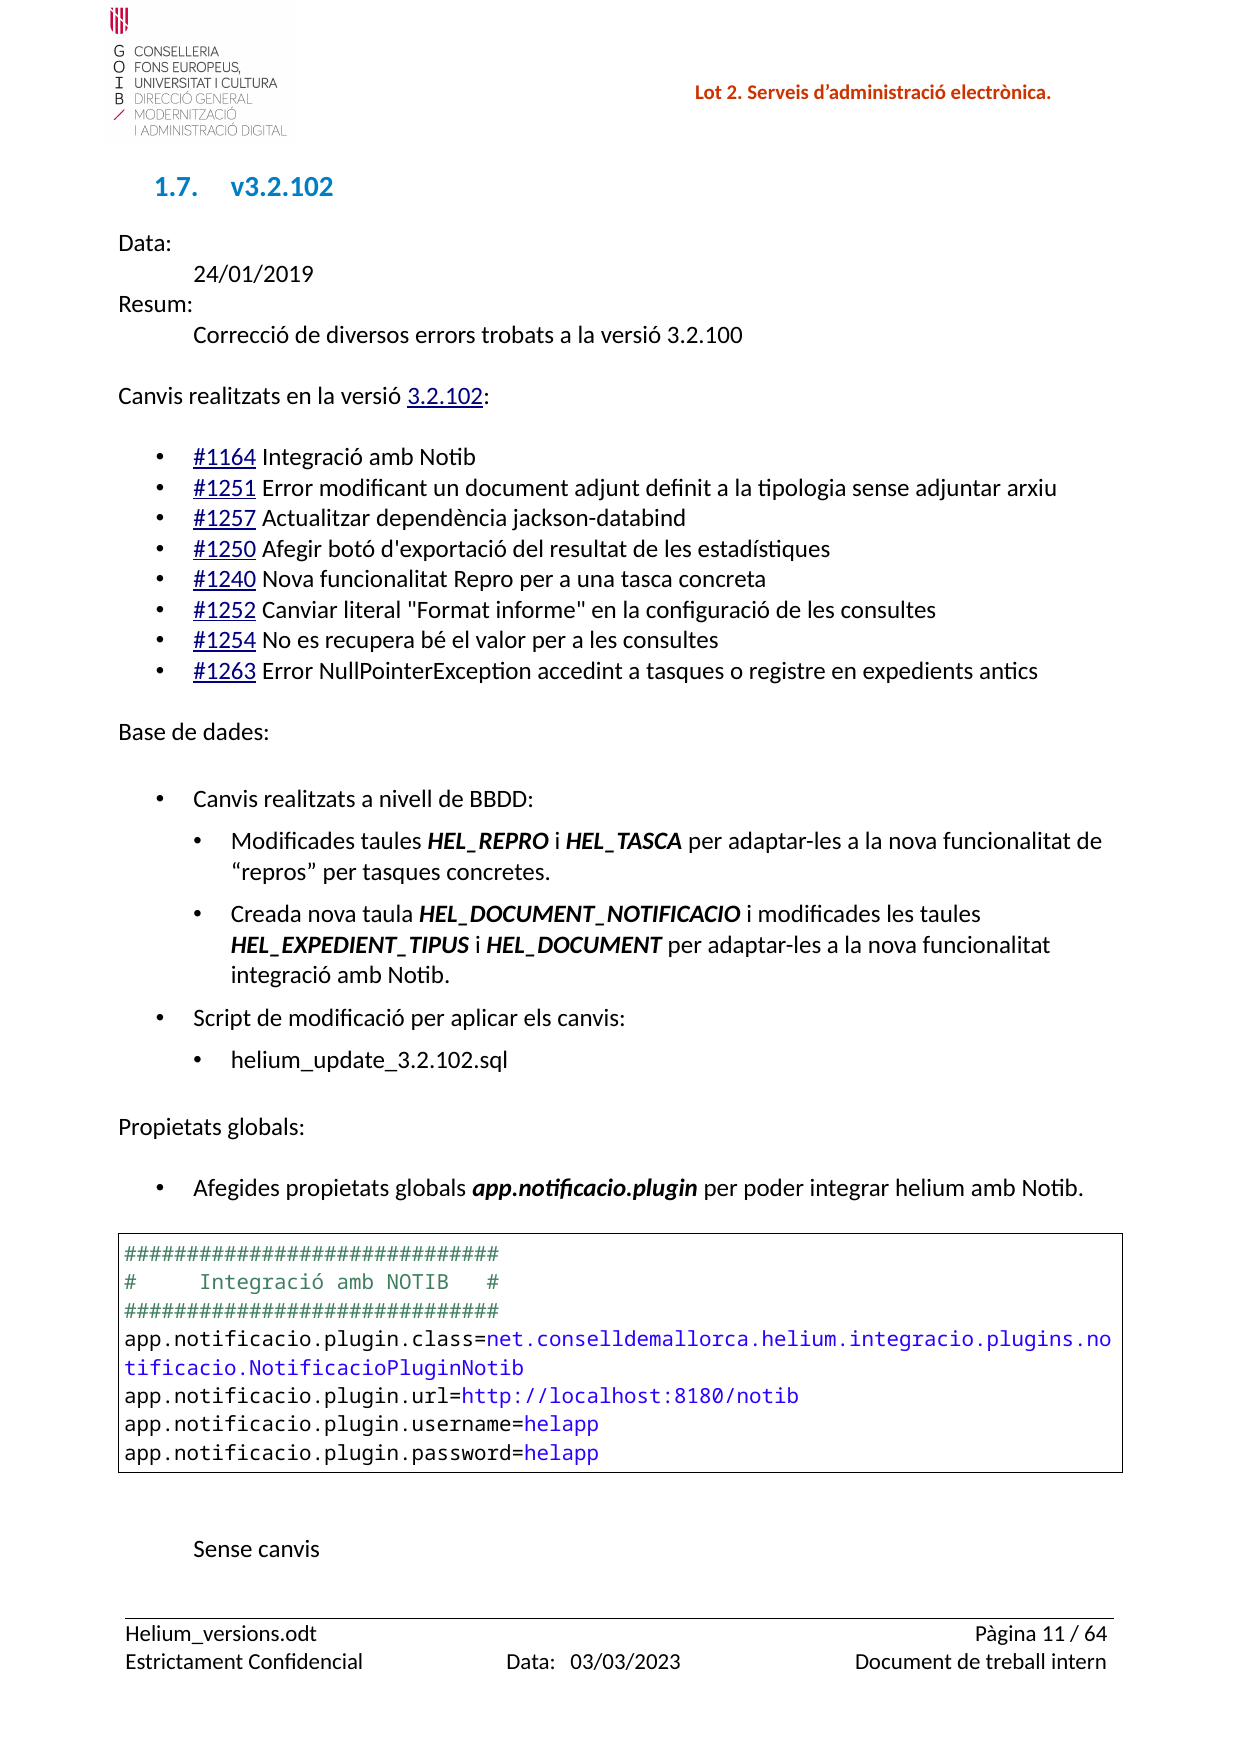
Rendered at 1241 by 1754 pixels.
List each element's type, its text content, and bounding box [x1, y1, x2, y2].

list Canvis realitzats a nivell de BBDD: [156, 783, 1122, 813]
list Afegides propietats globals app.notificacio.plugin per poder integrar helium amb Notib. [156, 1172, 1122, 1203]
list #1263 Error NullPointerException accedint a tasques o registre en expedients antics [156, 655, 1122, 685]
text Data: [118, 228, 1122, 258]
list #1240 Nova funcionalitat Repro per a una tasca concreta [156, 563, 1122, 594]
text Canvis realitzats en la versió 3.2.102: [118, 380, 1122, 411]
text Resum: [118, 289, 1122, 319]
text Sense canvis [118, 1533, 1122, 1564]
list #1164 Integració amb Notib [156, 441, 1122, 472]
text Propietats globals: [118, 1111, 1122, 1142]
list #1251 Error modificant un document adjunt definit a la tipologia sense adjuntar arxiu [156, 472, 1122, 502]
text Correcció de diversos errors trobats a la versió 3.2.100 [118, 319, 1122, 350]
subtitle v3.2.102 [153, 168, 1122, 204]
list Creada nova taula HEL_DOCUMENT_NOTIFICACIO i modificades les taules HEL_EXPEDIENT_TIPUS i HEL_DOCUMENT per adaptar-les a la nova funcionalitat integració amb Notib. [193, 898, 1122, 990]
list Script de modificació per aplicar els canvis: [156, 1002, 1122, 1032]
list #1250 Afegir botó d'exportació del resultat de les estadístiques [156, 533, 1122, 563]
text 24/01/2019 [118, 258, 1122, 289]
list Modificades taules HEL_REPRO i HEL_TASCA per adaptar-les a la nova funcionalitat de “repros” per tasques concretes. [193, 825, 1122, 886]
table_header ############################## # Integració amb NOTIB # ############################## app.notificacio.plugin.class=net.conselldemallorca.helium.integracio.plugins.notificacio.NotificacioPluginNotib app.notificacio.plugin.url=http://localhost:8180/notib app.notificacio.plugin.username=helapp app.notificacio.plugin.password=helapp [119, 1234, 1122, 1472]
list #1257 Actualitzar dependència jackson-databind [156, 502, 1122, 533]
picture [100, 0, 297, 144]
list #1252 Canviar literal "Format informe" en la configuració de les consultes [156, 594, 1122, 624]
list helium_update_3.2.102.sql [193, 1044, 1122, 1074]
list #1254 No es recupera bé el valor per a les consultes [156, 624, 1122, 655]
text Base de dades: [118, 716, 1122, 746]
